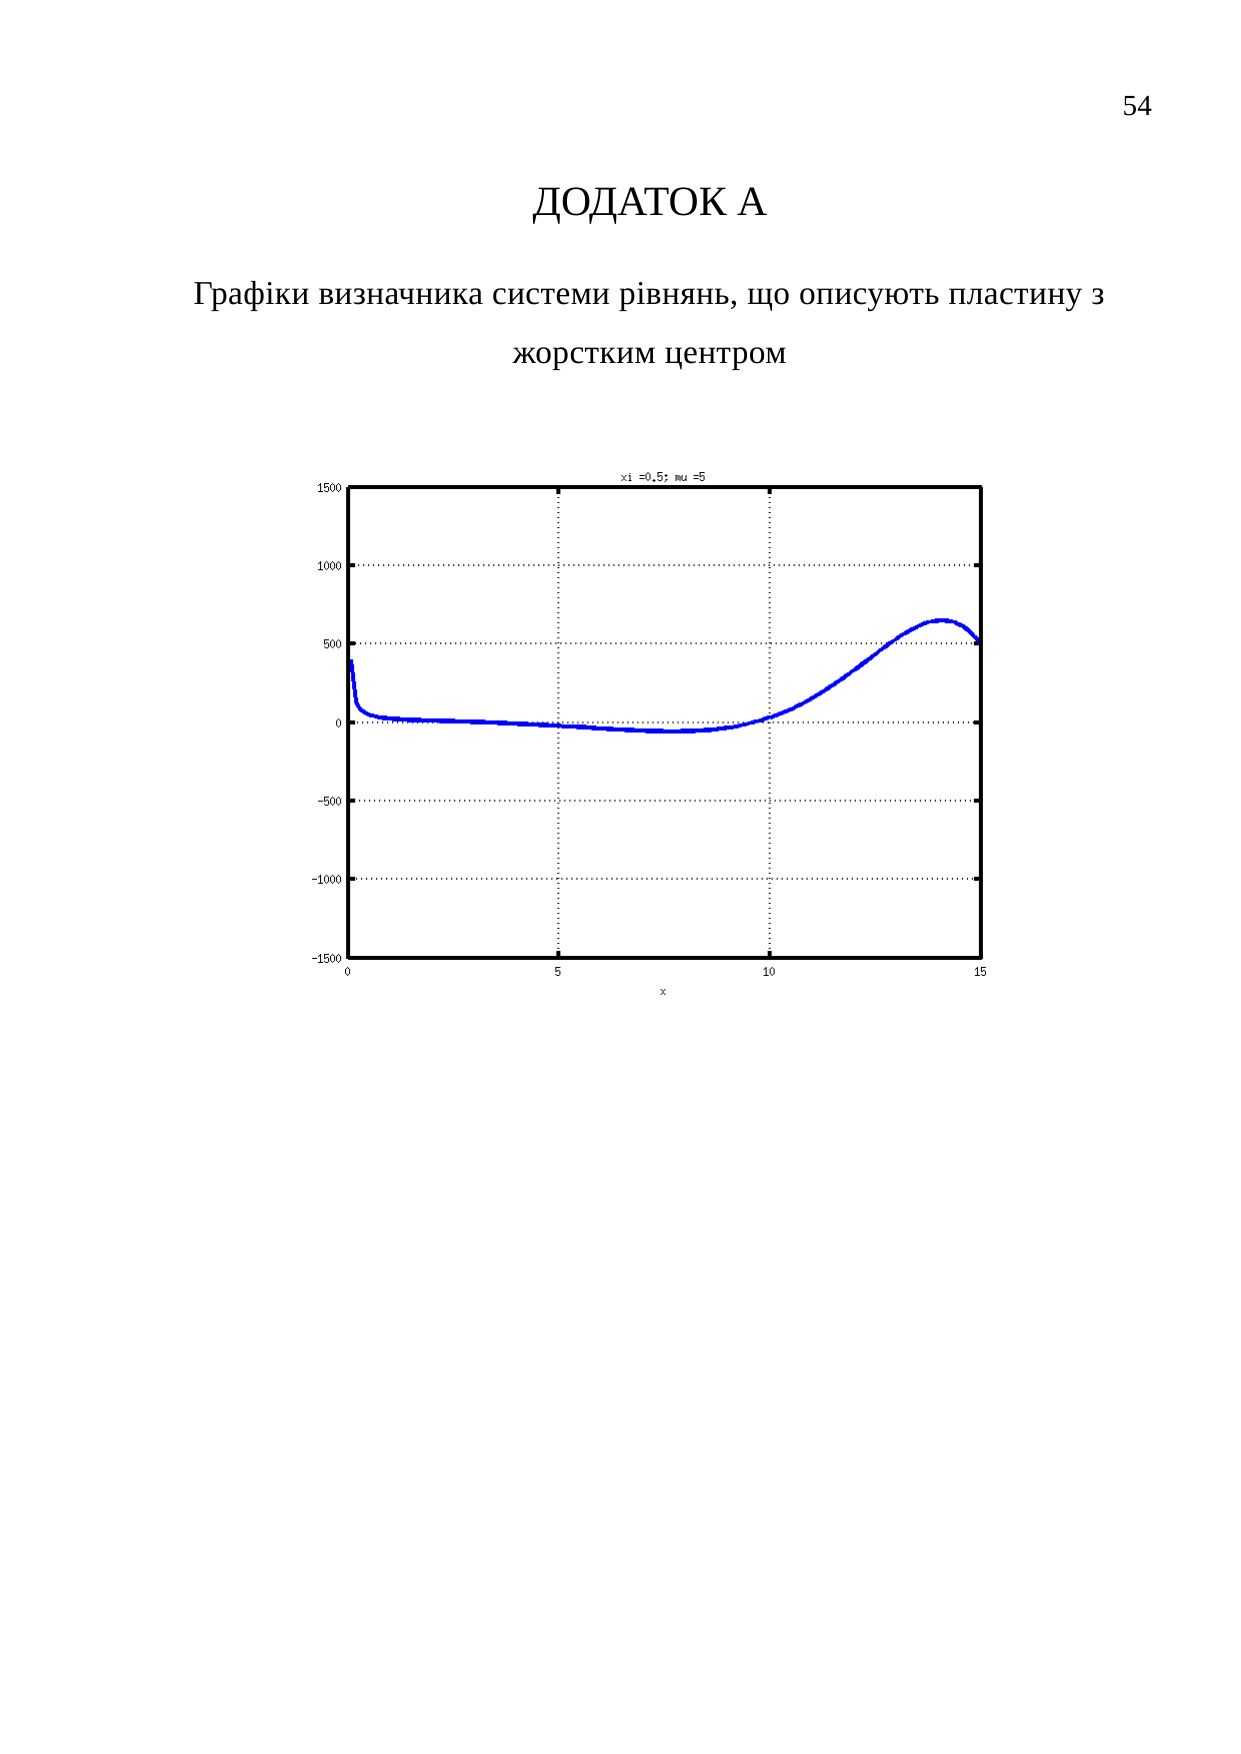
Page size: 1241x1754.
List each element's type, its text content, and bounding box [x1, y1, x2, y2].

picture [242, 445, 1058, 1021]
text Графіки визначника системи рівнянь, що описують пластину з жорстким центром [148, 273, 1152, 371]
subtitle Додаток А [148, 176, 1152, 224]
